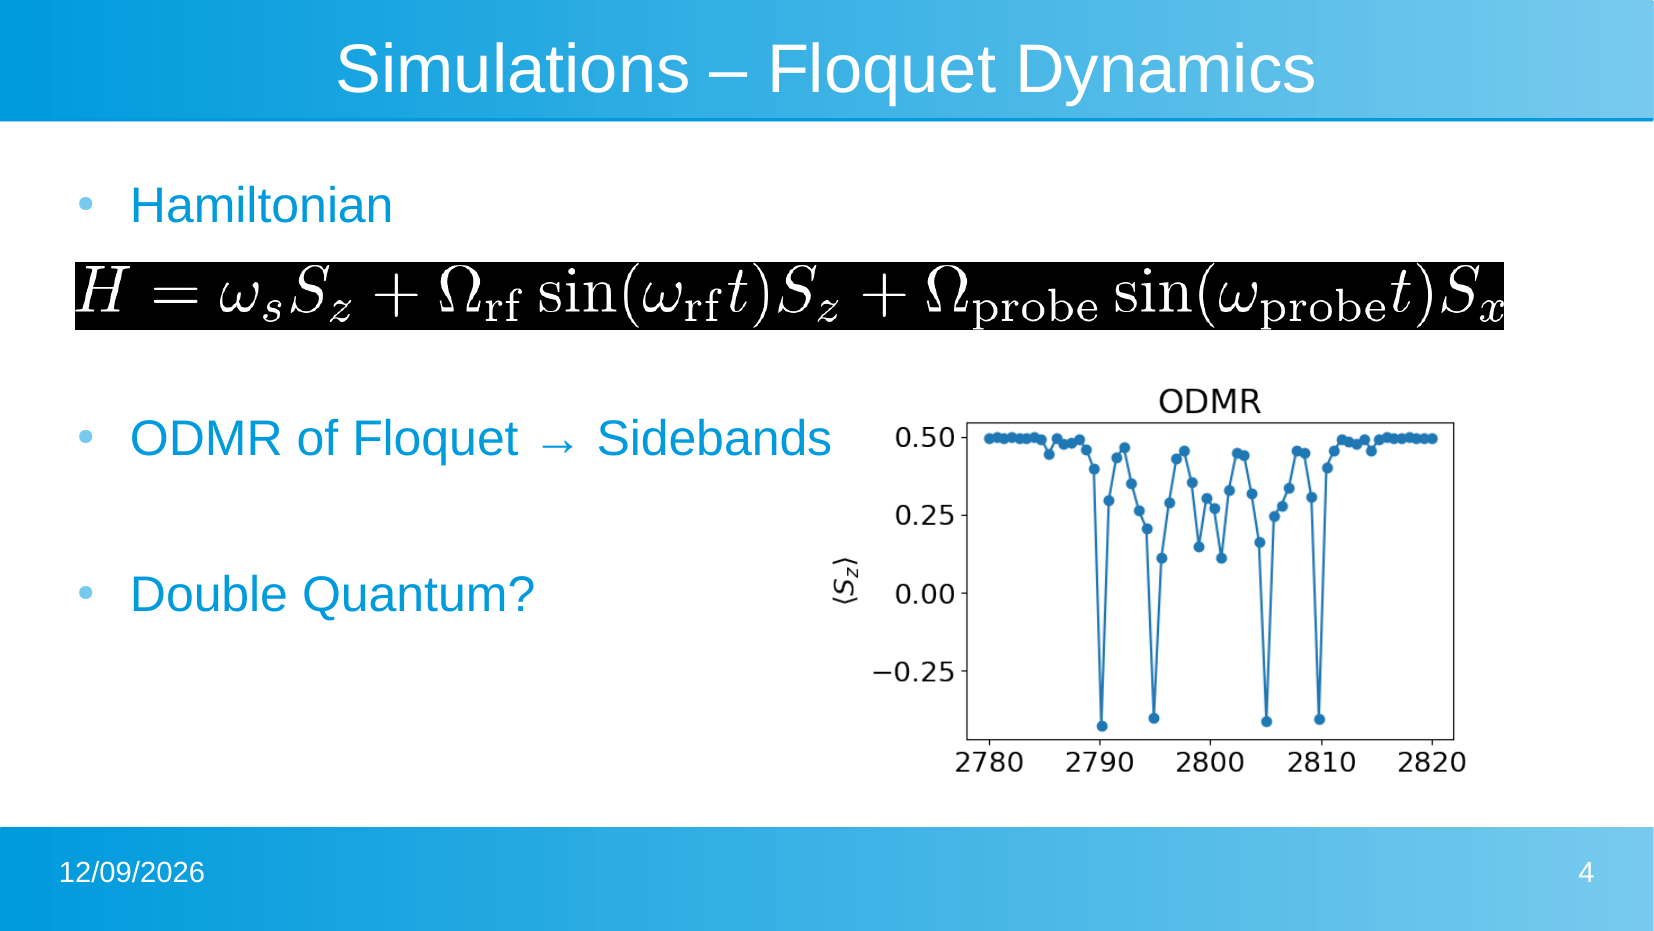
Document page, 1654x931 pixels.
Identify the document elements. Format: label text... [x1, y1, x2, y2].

list Hamiltonian ODMR of Floquet → Sidebands Double Quantum? [59, 177, 1595, 768]
picture [820, 357, 1496, 808]
title Simulations – Floquet Dynamics [59, 29, 1595, 108]
picture [75, 262, 1504, 330]
